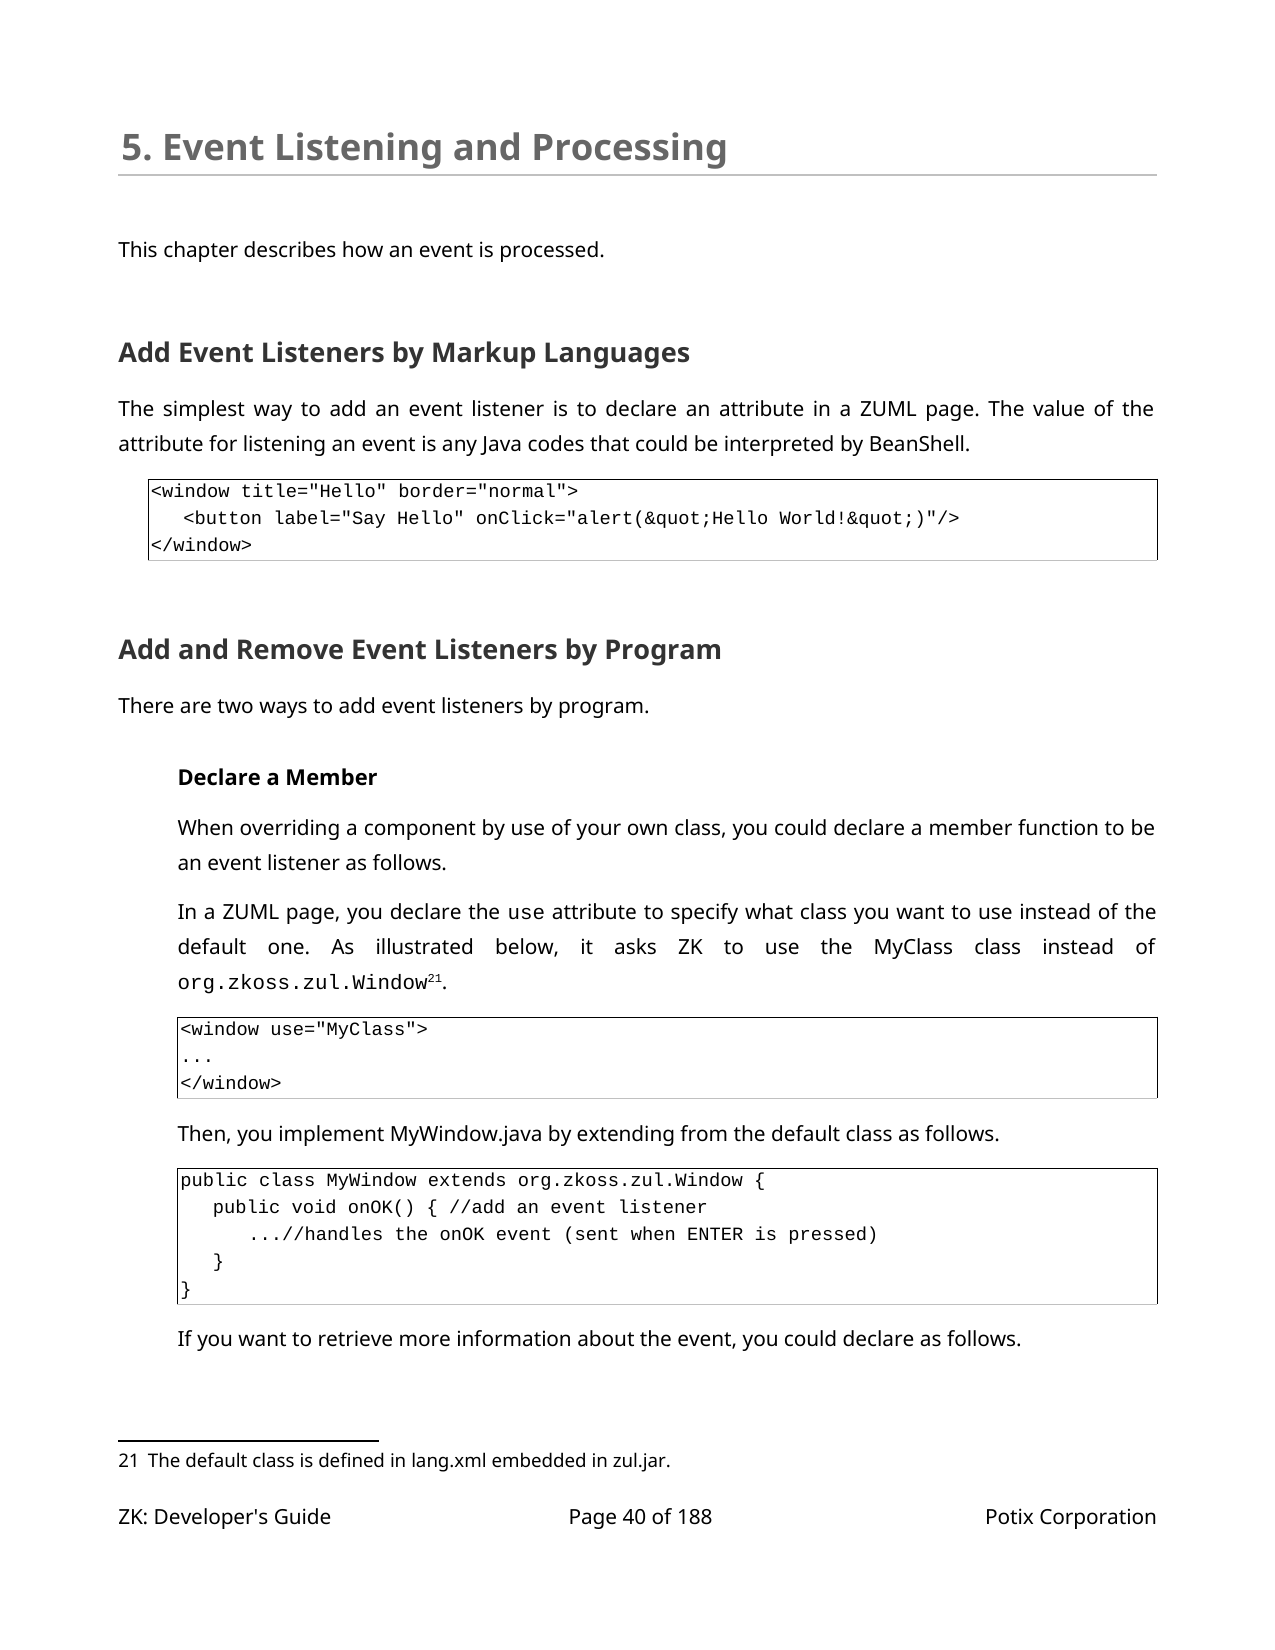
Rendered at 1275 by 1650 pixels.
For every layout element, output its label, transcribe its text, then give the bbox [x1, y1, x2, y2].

text </window> [149, 533, 1157, 560]
text ... [178, 1044, 1157, 1068]
text public void onOK() { //add an event listener [178, 1195, 1157, 1219]
text The simplest way to add an event listener is to declare an attribute in a ZUML page. The value of the attribute for listening an event is any Java codes that could be interpreted by BeanShell. [118, 394, 1157, 458]
text <window use="MyClass"> [178, 1018, 1157, 1041]
text public class MyWindow extends org.zkoss.zul.Window { [178, 1169, 1157, 1192]
text In a ZUML page, you declare the use attribute to specify what class you want to use instead of the default one. As illustrated below, it asks ZK to use the MyClass class instead of org.zkoss.zul.Window. [177, 897, 1157, 996]
subtitle Add Event Listeners by Markup Languages [118, 334, 1157, 371]
text } [178, 1249, 1157, 1274]
text Then, you implement MyWindow.java by extending from the default class as follows. [177, 1119, 1157, 1147]
subtitle Declare a Member [177, 762, 1157, 792]
text This chapter describes how an event is processed. [118, 235, 1157, 263]
text <window title="Hello" border="normal"> [149, 480, 1157, 503]
text ...//handles the onOK event (sent when ENTER is pressed) [178, 1222, 1157, 1246]
text If you want to retrieve more information about the event, you could declare as follows. [177, 1324, 1157, 1353]
text <button label="Say Hello" onClick="alert(&quot;Hello World!&quot;)"/> [149, 506, 1157, 530]
text } [178, 1277, 1157, 1304]
text When overriding a component by use of your own class, you could declare a member function to be an event listener as follows. [177, 813, 1157, 876]
text There are two ways to add event listeners by program. [118, 691, 1157, 719]
subtitle Add and Remove Event Listeners by Program [118, 631, 1157, 668]
text </window> [178, 1071, 1157, 1098]
text The default class is defined in lang.xml embedded in zul.jar. [118, 1447, 1157, 1473]
subtitle 5. Event Listening and Processing [118, 118, 1157, 174]
